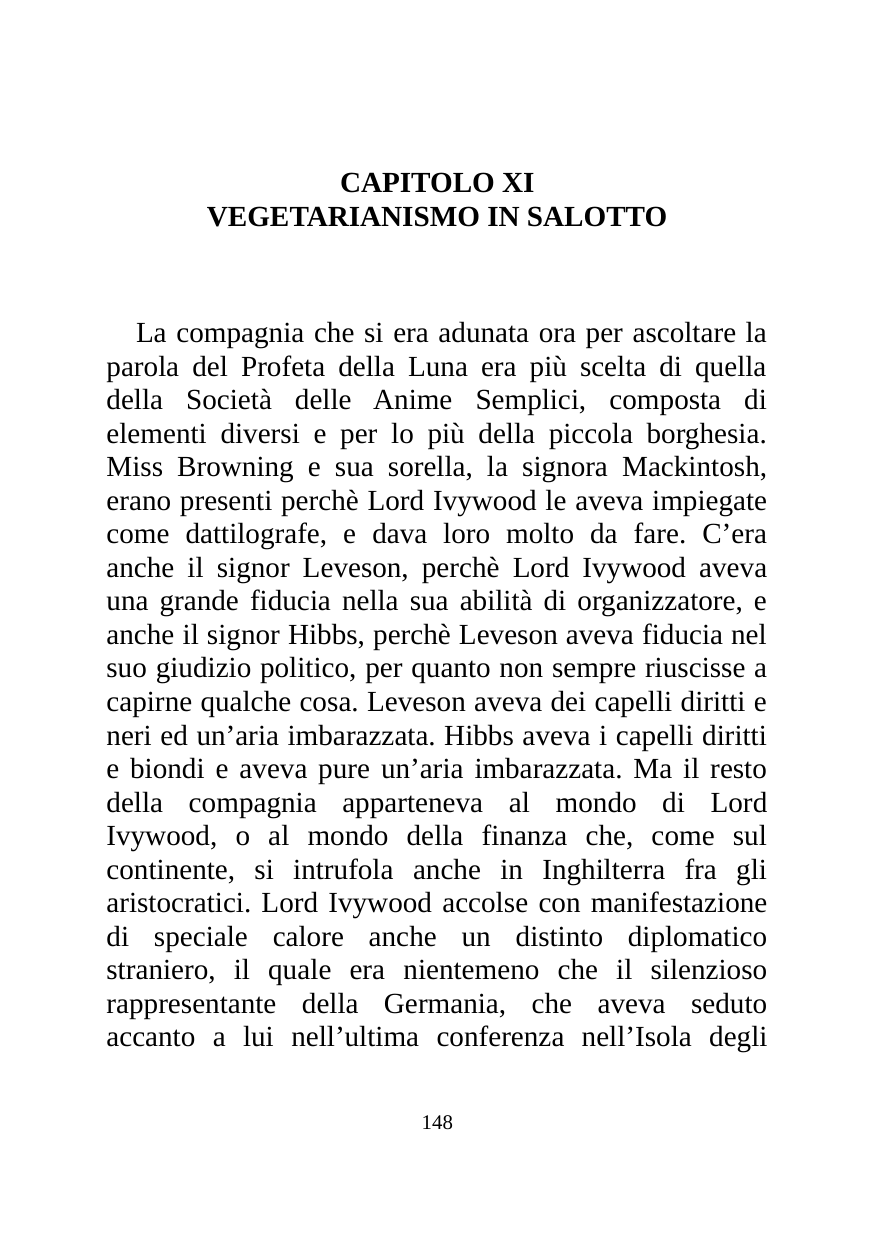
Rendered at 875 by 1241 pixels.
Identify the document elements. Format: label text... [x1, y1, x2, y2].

text La compagnia che si era adunata ora per ascoltare la parola del Profeta della Luna era più scelta di quella della Società delle Anime Semplici, composta di elementi diversi e per lo più della piccola borghesia. Miss Browning e sua sorella, la signora Mackintosh, erano presenti perchè Lord Ivywood le aveva impiegate come dattilografe, e dava loro molto da fare. C’era anche il signor Leveson, perchè Lord Ivywood aveva una grande fiducia nella sua abilità di organizzatore, e anche il signor Hibbs, perchè Leveson aveva fiducia nel suo giudizio politico, per quanto non sempre riuscisse a capirne qualche cosa. Leveson aveva dei capelli diritti e neri ed un’aria imbarazzata. Hibbs aveva i capelli diritti e biondi e aveva pure un’aria imbarazzata. Ma il resto della compagnia apparteneva al mondo di Lord Ivywood, o al mondo della finanza che, come sul continente, si intrufola anche in Inghilterra fra gli aristocratici. Lord Ivywood accolse con manifestazione di speciale calore anche un distinto diplomatico straniero, il quale era nientemeno che il silenzioso rappresentante della Germania, che aveva seduto accanto a lui nell’ultima conferenza nell’Isola degli [106, 315, 768, 1053]
subtitle CAPITOLO XI VEGETARIANISMO IN SALOTTO [106, 165, 768, 232]
